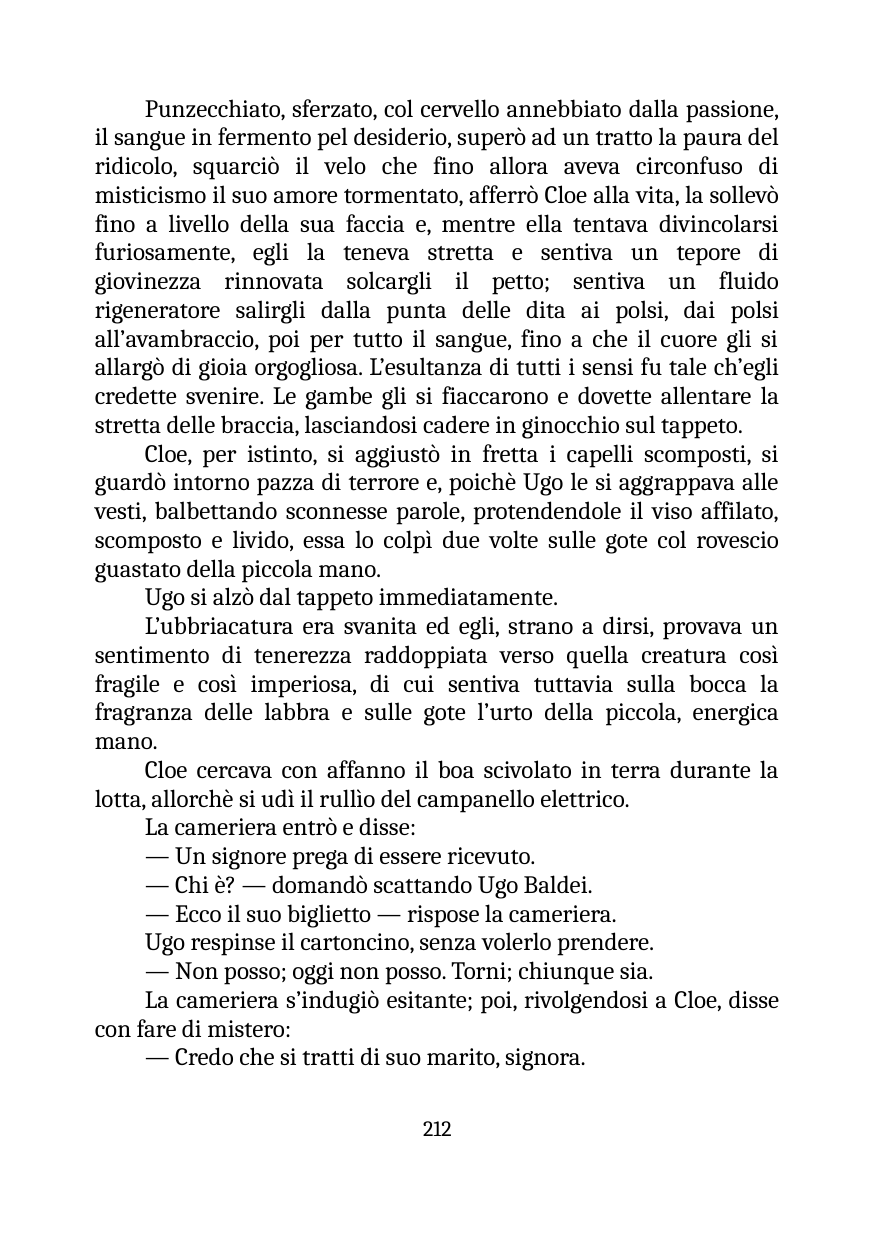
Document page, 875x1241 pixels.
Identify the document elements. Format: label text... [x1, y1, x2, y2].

text Cloe cercava con affanno il boa scivolato in terra durante la lotta, allorchè si udì il rullìo del campanello elettrico. [94, 756, 779, 813]
text — Non posso; oggi non posso. Torni; chiunque sia. [94, 957, 779, 986]
text Ugo respinse il cartoncino, senza volerlo prendere. [94, 928, 779, 957]
text La cameriera s’indugiò esitante; poi, rivolgendosi a Cloe, disse con fare di mistero: [94, 986, 779, 1043]
text La cameriera entrò e disse: [94, 813, 779, 842]
text Cloe, per istinto, si aggiustò in fretta i capelli scomposti, si guardò intorno pazza di terrore e, poichè Ugo le si aggrappava alle vesti, balbettando sconnesse parole, protendendole il viso affilato, scomposto e livido, essa lo colpì due volte sulle gote col rovescio guastato della piccola mano. [94, 439, 779, 583]
text — Un signore prega di essere ricevuto. [94, 842, 779, 871]
text Ugo si alzò dal tappeto immediatamente. [94, 583, 779, 612]
text L’ubbriacatura era svanita ed egli, strano a dirsi, provava un sentimento di tenerezza raddoppiata verso quella creatura così fragile e così imperiosa, di cui sentiva tuttavia sulla bocca la fragranza delle labbra e sulle gote l’urto della piccola, energica mano. [94, 612, 779, 756]
text — Credo che si tratti di suo marito, signora. [94, 1043, 779, 1072]
text Punzecchiato, sferzato, col cervello annebbiato dalla passione, il sangue in fermento pel desiderio, superò ad un tratto la paura del ridicolo, squarciò il velo che fino allora aveva circonfuso di misticismo il suo amore tormentato, afferrò Cloe alla vita, la sollevò fino a livello della sua faccia e, mentre ella tentava divincolarsi furiosamente, egli la teneva stretta e sentiva un tepore di giovinezza rinnovata solcargli il petto; sentiva un fluido rigeneratore salirgli dalla punta delle dita ai polsi, dai polsi all’avambraccio, poi per tutto il sangue, fino a che il cuore gli si allargò di gioia orgogliosa. L’esultanza di tutti i sensi fu tale ch’egli credette svenire. Le gambe gli si fiaccarono e dovette allentare la stretta delle braccia, lasciandosi cadere in ginocchio sul tappeto. [94, 94, 779, 439]
text — Ecco il suo biglietto — rispose la cameriera. [94, 899, 779, 928]
text — Chi è? — domandò scattando Ugo Baldei. [94, 871, 779, 899]
